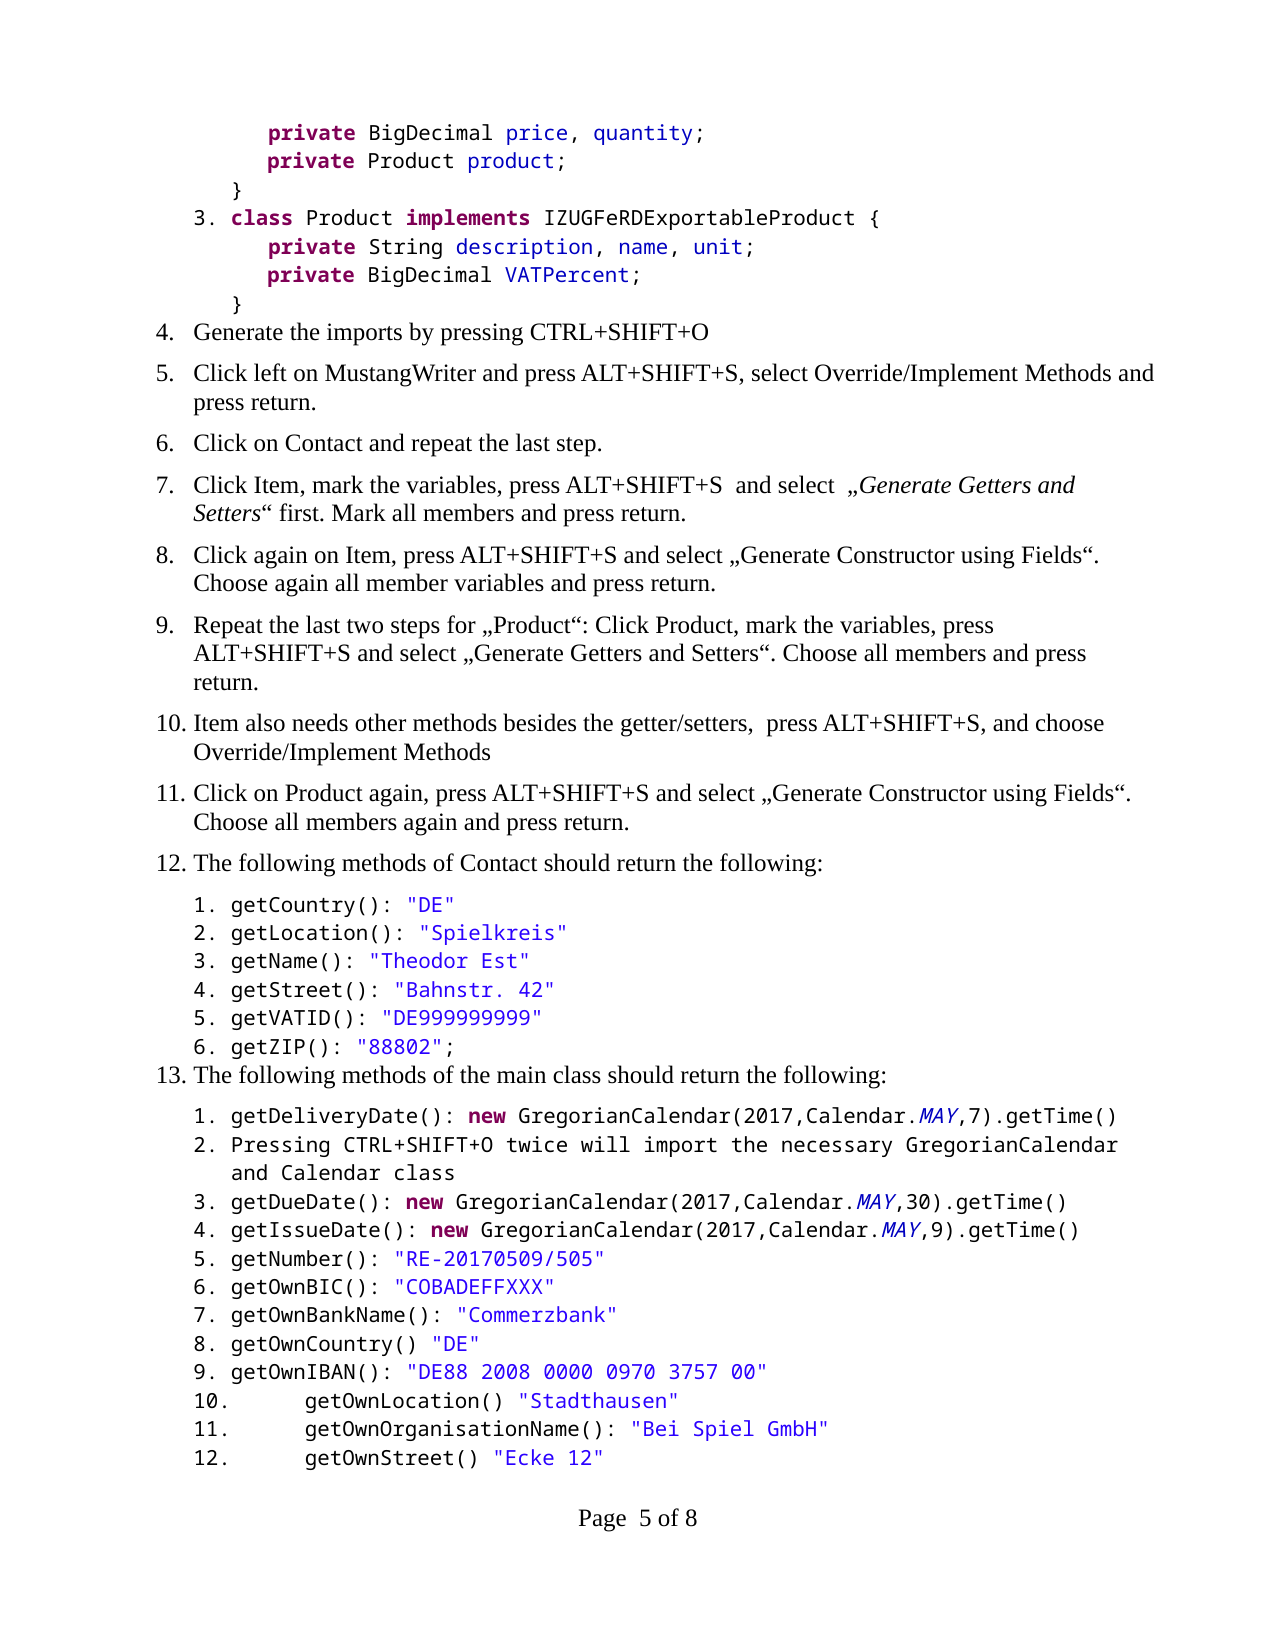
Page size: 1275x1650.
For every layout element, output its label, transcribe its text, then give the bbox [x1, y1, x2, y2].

list The following methods of the main class should return the following: [156, 1060, 1157, 1089]
list The following methods of Contact should return the following: [156, 848, 1157, 877]
list getIssueDate(): new GregorianCalendar(2017,Calendar.MAY,9).getTime() [193, 1215, 1157, 1244]
list getDueDate(): new GregorianCalendar(2017,Calendar.MAY,30).getTime() [193, 1187, 1157, 1215]
list getName(): "Theodor Est" [193, 947, 1157, 975]
list Click on Contact and repeat the last step. [156, 428, 1157, 457]
list getOwnLocation() "Stadthausen" [193, 1386, 1157, 1414]
list getOwnBIC(): "COBADEFFXXX" [193, 1272, 1157, 1301]
list private BigDecimal VATPercent; [156, 260, 1157, 289]
list Item also needs other methods besides the getter/setters, press ALT+SHIFT+S, and choose Override/Implement Methods [156, 708, 1157, 766]
list private BigDecimal price, quantity; [231, 118, 1157, 147]
list private String description, name, unit; [231, 232, 1157, 260]
list Click Item, mark the variables, press ALT+SHIFT+S and select „Generate Getters and Setters“ first. Mark all members and press return. [156, 470, 1157, 527]
list getOwnBankName(): "Commerzbank" [193, 1301, 1157, 1329]
list getStreet(): "Bahnstr. 42" [193, 975, 1157, 1003]
list getOwnOrganisationName(): "Bei Spiel GmbH" [193, 1414, 1157, 1443]
list getLocation(): "Spielkreis" [193, 918, 1157, 947]
list } [193, 175, 1157, 203]
list Pressing CTRL+SHIFT+O twice will import the necessary GregorianCalendar and Calendar class [193, 1130, 1157, 1187]
list getOwnCountry() "DE" [193, 1329, 1157, 1357]
list getVATID(): "DE999999999" [193, 1003, 1157, 1032]
list getOwnStreet() "Ecke 12" [193, 1443, 1157, 1471]
list Click left on MustangWriter and press ALT+SHIFT+S, select Override/Implement Methods and press return. [156, 358, 1157, 416]
list private Product product; [156, 147, 1157, 175]
list Repeat the last two steps for „Product“: Click Product, mark the variables, press ALT+SHIFT+S and select „Generate Getters and Setters“. Choose all members and press return. [156, 610, 1157, 696]
list getDeliveryDate(): new GregorianCalendar(2017,Calendar.MAY,7).getTime() [193, 1102, 1157, 1130]
list Click on Product again, press ALT+SHIFT+S and select „Generate Constructor using Fields“. Choose all members again and press return. [156, 778, 1157, 836]
list Generate the imports by pressing CTRL+SHIFT+O [156, 317, 1157, 346]
list Click again on Item, press ALT+SHIFT+S and select „Generate Constructor using Fields“. Choose again all member variables and press return. [156, 540, 1157, 597]
list getZIP(): "88802"; [193, 1032, 1157, 1060]
list getNumber(): "RE-20170509/505" [193, 1244, 1157, 1272]
list } [193, 289, 1157, 317]
list getOwnIBAN(): "DE88 2008 0000 0970 3757 00" [193, 1357, 1157, 1386]
list class Product implements IZUGFeRDExportableProduct { [193, 203, 1157, 232]
list getCountry(): "DE" [193, 890, 1157, 918]
